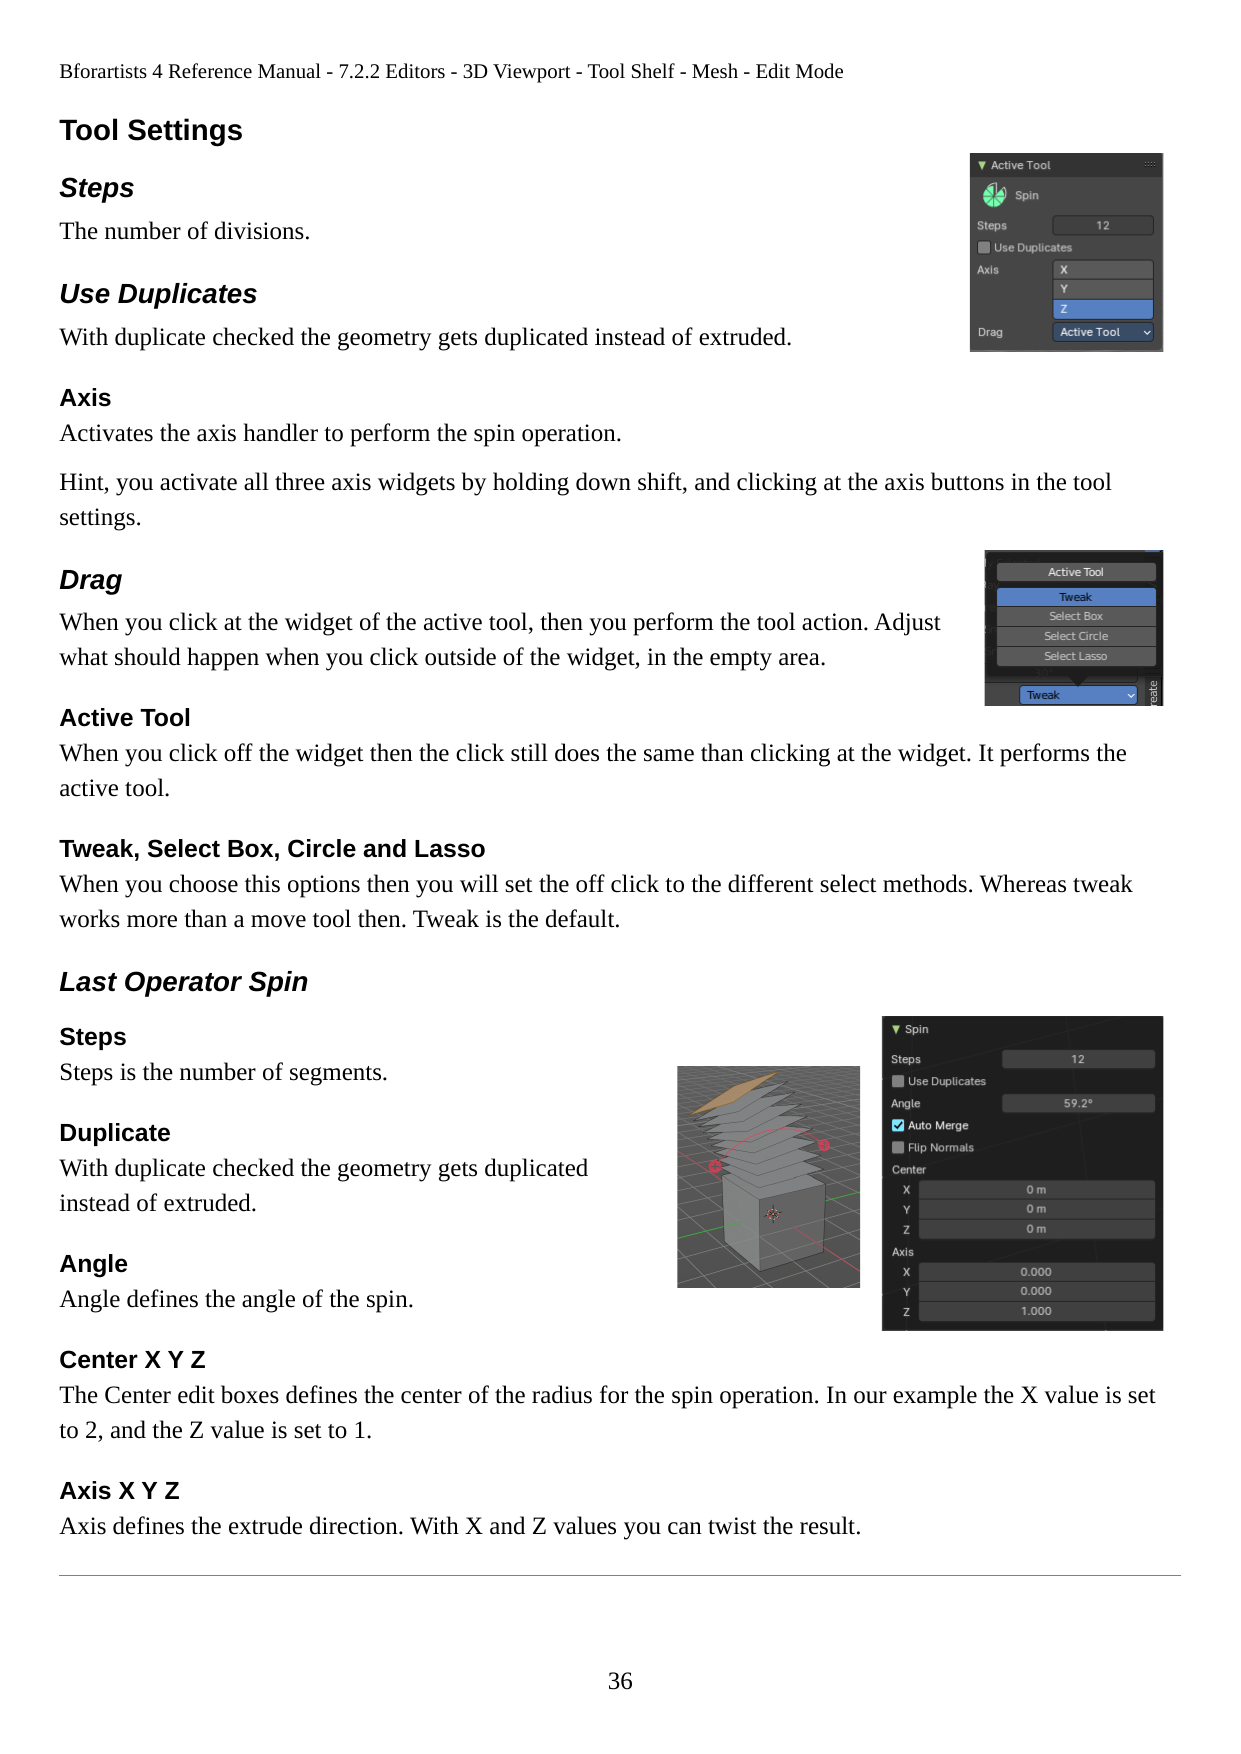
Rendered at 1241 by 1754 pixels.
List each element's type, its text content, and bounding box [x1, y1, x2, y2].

subtitle Steps [59, 171, 969, 203]
subtitle [1164, 1249, 1181, 1278]
subtitle Use Duplicates [59, 277, 969, 309]
picture [881, 1016, 1164, 1331]
text When you choose this options then you will set the off click to the different select methods. Whereas tweak works more than a move tool then. Tweak is the default. [59, 869, 1181, 932]
text Steps is the number of segments. [59, 1057, 881, 1086]
text Axis defines the extrude direction. With X and Z values you can twist the result. [59, 1511, 1181, 1540]
text When you click off the widget then the click still does the same than clicking at the widget. It performs the active tool. [59, 738, 1181, 802]
subtitle Last Operator Spin [59, 965, 1181, 997]
subtitle [1164, 277, 1181, 309]
text Activates the axis handler to perform the spin operation. [59, 418, 1181, 447]
subtitle Axis X Y Z [59, 1476, 1181, 1505]
subtitle Duplicate [59, 1118, 677, 1147]
text The Center edit boxes defines the center of the radius for the spin operation. In our example the X value is set to 2, and the Z value is set to 1. [59, 1380, 1181, 1444]
subtitle [1164, 563, 1181, 595]
subtitle Drag [59, 563, 984, 595]
text The number of divisions. [59, 216, 969, 244]
subtitle [861, 1249, 881, 1278]
text Angle defines the angle of the spin. [59, 1284, 881, 1313]
picture [969, 153, 1164, 352]
subtitle [861, 1118, 881, 1147]
subtitle [1164, 171, 1181, 203]
subtitle [1164, 1022, 1181, 1051]
subtitle [1164, 1118, 1181, 1147]
subtitle Steps [59, 1022, 881, 1051]
text With duplicate checked the geometry gets duplicated instead of extruded. [59, 322, 969, 350]
subtitle Tweak, Select Box, Circle and Lasso [59, 834, 1181, 863]
subtitle Center X Y Z [59, 1346, 1181, 1374]
text With duplicate checked the geometry gets duplicated instead of extruded. [59, 1153, 677, 1216]
subtitle Axis [59, 383, 1181, 412]
picture [984, 550, 1164, 706]
text Hint, you activate all three axis widgets by holding down shift, and clicking at the axis buttons in the tool settings. [59, 467, 1181, 530]
subtitle Active Tool [59, 703, 1181, 732]
text When you click at the widget of the active tool, then you perform the tool action. Adjust what should happen when you click outside of the widget, in the empty area. [59, 607, 984, 671]
subtitle Tool Settings [59, 113, 1181, 146]
picture [677, 1066, 861, 1288]
subtitle Angle [59, 1249, 677, 1278]
